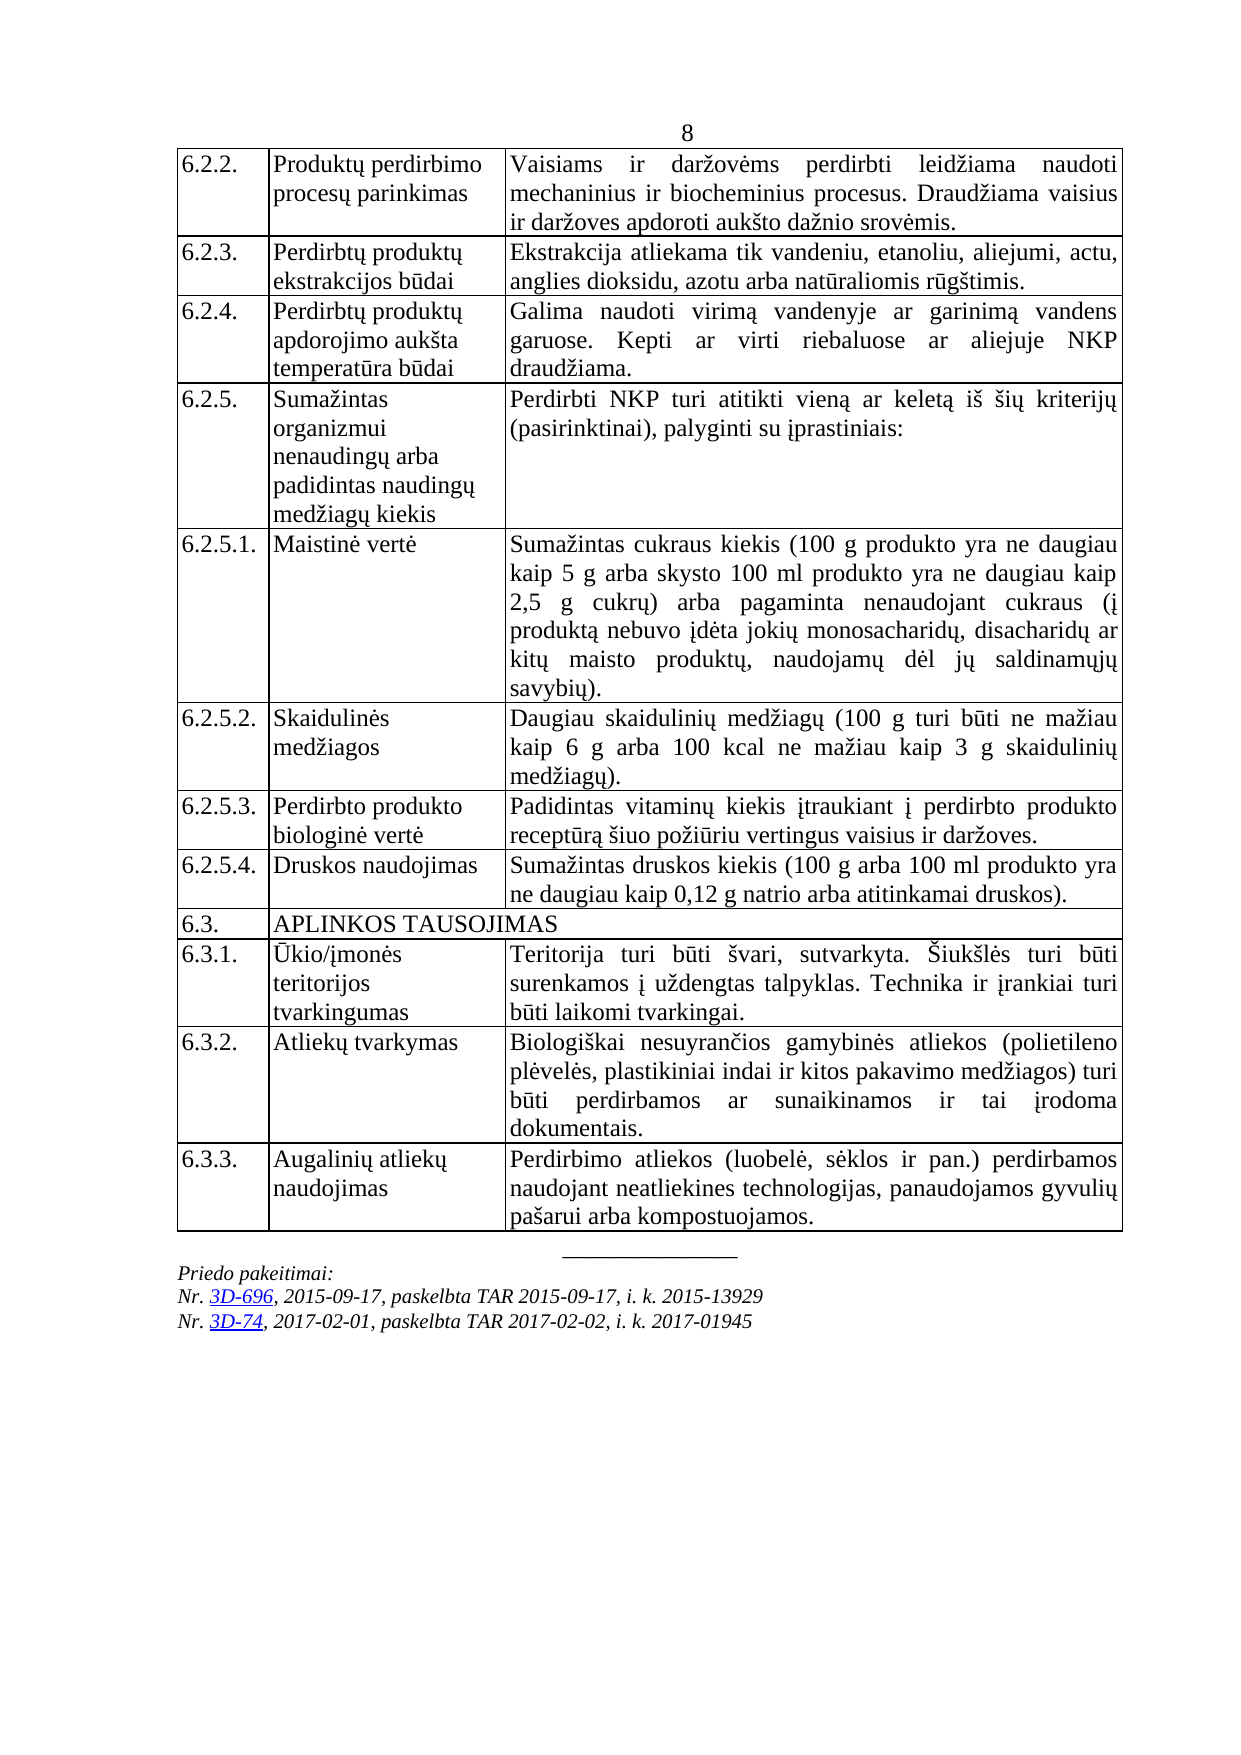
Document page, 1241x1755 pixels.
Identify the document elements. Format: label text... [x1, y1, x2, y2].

table_cell Ūkio/įmonės teritorijos tvarkingumas [270, 940, 505, 1026]
table_cell Sumažintas cukraus kiekis (100 g produkto yra ne daugiau kaip 5 g arba skysto 100 ml produkto yra ne daugiau kaip 2,5 g cukrų) arba pagaminta nenaudojant cukraus (į produktą nebuvo įdėta jokių monosacharidų, disacharidų ar kitų maisto produktų, naudojamų dėl jų saldinamųjų savybių). [506, 529, 1122, 702]
table_cell Druskos naudojimas [270, 850, 505, 908]
table_cell Perdirbtų produktų apdorojimo aukšta temperatūra būdai [270, 296, 505, 382]
table_cell 6.2.2. [178, 149, 268, 235]
table_cell 6.3.3. [178, 1144, 268, 1230]
table_cell 6.2.5. [178, 384, 268, 528]
table_cell Perdirbto produkto biologinė vertė [270, 791, 505, 848]
table_cell Teritorija turi būti švari, sutvarkyta. Šiukšlės turi būti surenkamos į uždengtas talpyklas. Technika ir įrankiai turi būti laikomi tvarkingai. [506, 940, 1122, 1026]
table_cell APLINKOS TAUSOJIMAS [270, 909, 1122, 938]
table_cell 6.2.5.1. [178, 529, 268, 702]
text Nr. 3D-74, 2017-02-01, paskelbta TAR 2017-02-02, i. k. 2017-01945 [177, 1308, 1122, 1333]
table_cell Perdirbimo atliekos (luobelė, sėklos ir pan.) perdirbamos naudojant neatliekines technologijas, panaudojamos gyvulių pašarui arba kompostuojamos. [506, 1144, 1122, 1230]
text ______________ [177, 1232, 1122, 1260]
table_cell 6.2.3. [178, 237, 268, 294]
table_cell Maistinė vertė [270, 529, 505, 702]
table_cell 6.2.5.4. [178, 850, 268, 908]
table_cell Perdirbtų produktų ekstrakcijos būdai [270, 237, 505, 294]
table_cell Produktų perdirbimo procesų parinkimas [270, 149, 505, 235]
text Priedo pakeitimai: [177, 1260, 1122, 1284]
table_cell Augalinių atliekų naudojimas [270, 1144, 505, 1230]
table_cell 6.2.5.3. [178, 791, 268, 848]
table_cell Atliekų tvarkymas [270, 1027, 505, 1142]
table_cell Galima naudoti virimą vandenyje ar garinimą vandens garuose. Kepti ar virti riebaluose ar aliejuje NKP draudžiama. [506, 296, 1122, 382]
table_cell Skaidulinės medžiagos [270, 703, 505, 789]
table_cell Daugiau skaidulinių medžiagų (100 g turi būti ne mažiau kaip 6 g arba 100 kcal ne mažiau kaip 3 g skaidulinių medžiagų). [506, 703, 1122, 789]
table_cell 6.2.4. [178, 296, 268, 382]
table_cell 6.3.1. [178, 940, 268, 1026]
table_cell Ekstrakcija atliekama tik vandeniu, etanoliu, aliejumi, actu, anglies dioksidu, azotu arba natūraliomis rūgštimis. [506, 237, 1122, 294]
text Nr. 3D-696, 2015-09-17, paskelbta TAR 2015-09-17, i. k. 2015-13929 [177, 1284, 1122, 1308]
table_cell Vaisiams ir daržovėms perdirbti leidžiama naudoti mechaninius ir biocheminius procesus. Draudžiama vaisius ir daržoves apdoroti aukšto dažnio srovėmis. [506, 149, 1122, 235]
table_cell Perdirbti NKP turi atitikti vieną ar keletą iš šių kriterijų (pasirinktinai), palyginti su įprastiniais: [506, 384, 1122, 528]
table_cell 6.3.2. [178, 1027, 268, 1142]
table_cell 6.2.5.2. [178, 703, 268, 789]
table_cell Sumažintas druskos kiekis (100 g arba 100 ml produkto yra ne daugiau kaip 0,12 g natrio arba atitinkamai druskos). [506, 850, 1122, 908]
table_cell 6.3. [178, 909, 268, 938]
table_cell Sumažintas organizmui nenaudingų arba padidintas naudingų medžiagų kiekis [270, 384, 505, 528]
table_cell Biologiškai nesuyrančios gamybinės atliekos (polietileno plėvelės, plastikiniai indai ir kitos pakavimo medžiagos) turi būti perdirbamos ar sunaikinamos ir tai įrodoma dokumentais. [506, 1027, 1122, 1142]
table_cell Padidintas vitaminų kiekis įtraukiant į perdirbto produkto receptūrą šiuo požiūriu vertingus vaisius ir daržoves. [506, 791, 1122, 848]
